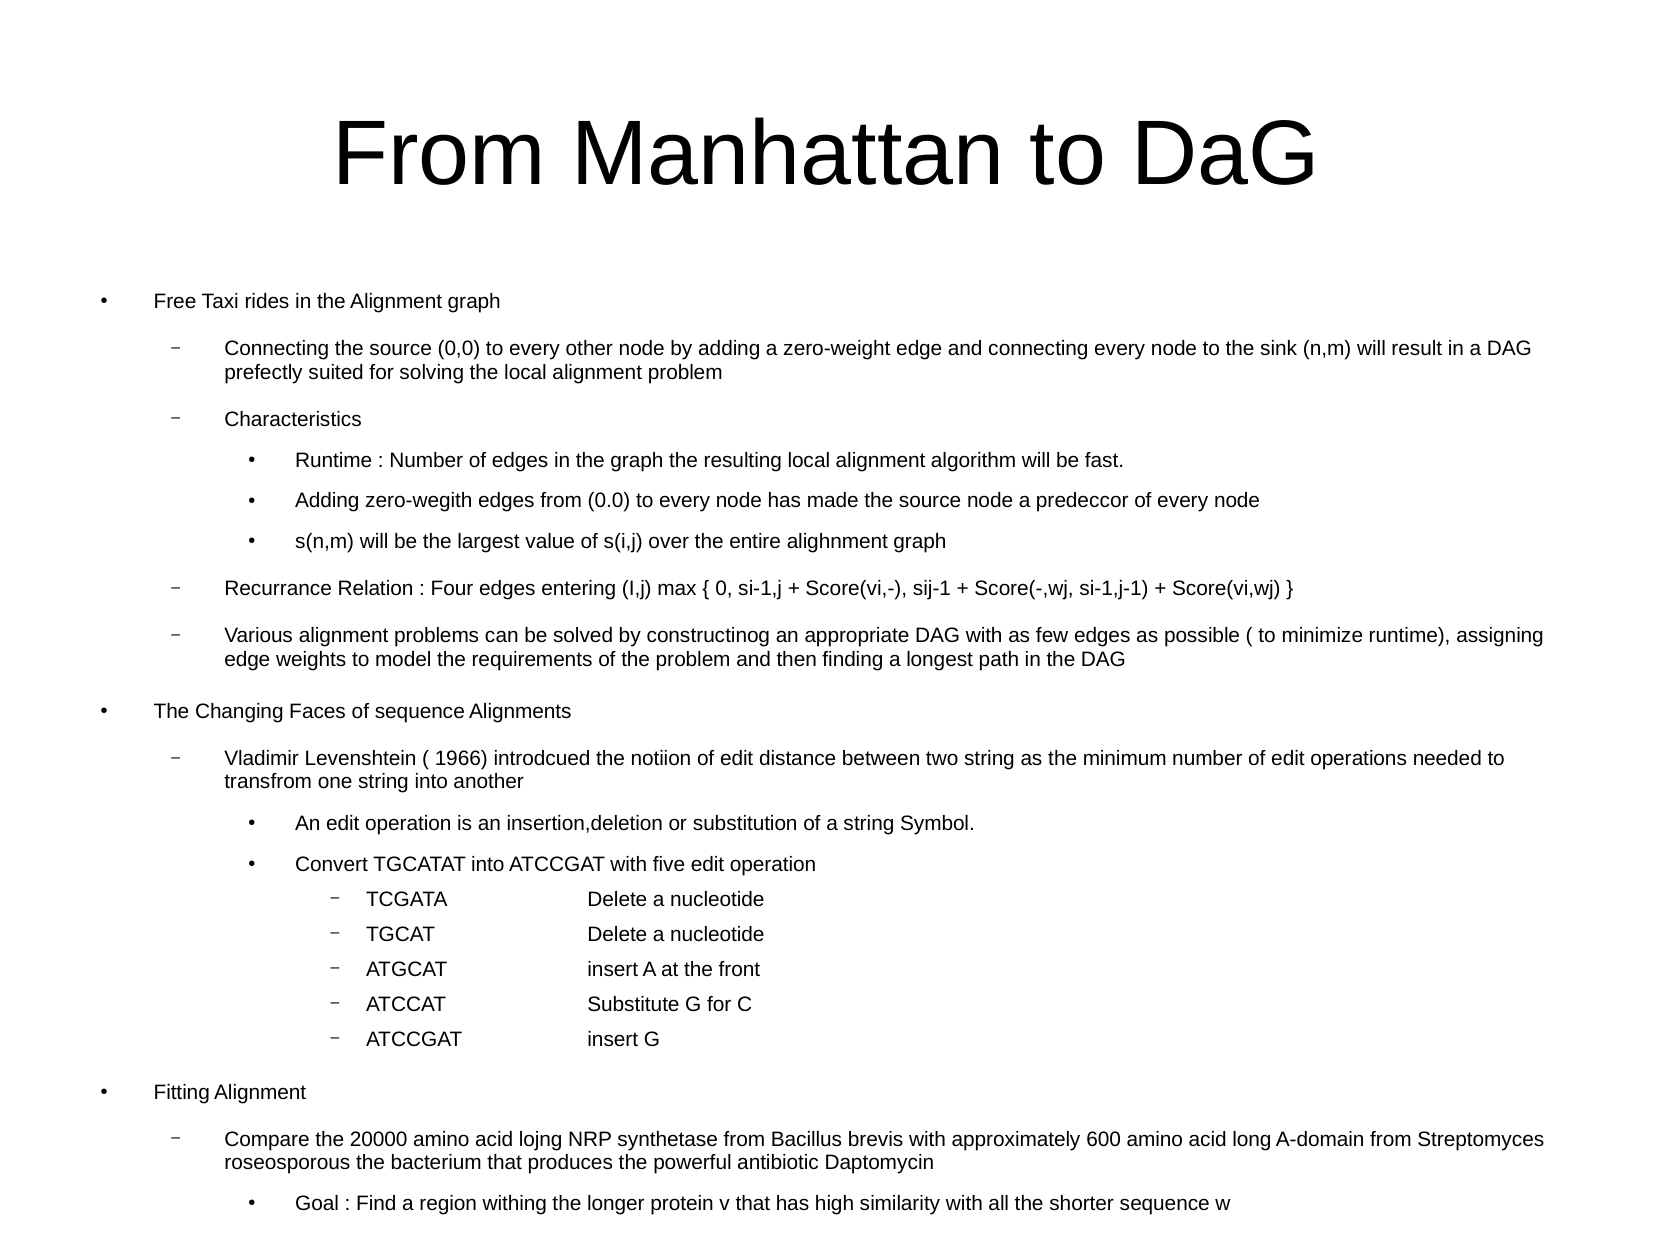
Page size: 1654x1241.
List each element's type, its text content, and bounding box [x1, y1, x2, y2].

list Free Taxi rides in the Alignment graph Connecting the source (0,0) to every other node by adding a zero-weight edge and connecting every node to the sink (n,m) will result in a DAG prefectly suited for solving the local alignment problem Characteristics Runtime : Number of edges in the graph the resulting local alignment algorithm will be fast. Adding zero-wegith edges from (0.0) to every node has made the source node a predeccor of every node s(n,m) will be the largest value of s(i,j) over the entire alighnment graph Recurrance Relation : Four edges entering (I,j) max { 0, si-1,j + Score(vi,-), sij-1 + Score(-,wj, si-1,j-1) + Score(vi,wj) } Various alignment problems can be solved by constructinog an appropriate DAG with as few edges as possible ( to minimize runtime), assigning edge weights to model the requirements of the problem and then finding a longest path in the DAG The Changing Faces of sequence Alignments Vladimir Levenshtein ( 1966) introdcued the notiion of edit distance between two string as the minimum number of edit operations needed to transfrom one string into another An edit operation is an insertion,deletion or substitution of a string Symbol. Convert TGCATAT into ATCCGAT with five edit operation TCGATA Delete a nucleotide TGCAT Delete a nucleotide ATGCAT insert A at the front ATCCAT Substitute G for C ATCCGAT insert G Fitting Alignment Compare the 20000 amino acid lojng NRP synthetase from Bacillus brevis with approximately 600 amino acid long A-domain from Streptomyces roseosporous the bacterium that produces the powerful antibiotic Daptomycin Goal : Find a region withing the longer protein v that has high similarity with all the shorter sequence w [82, 290, 1571, 1229]
title From Manhattan to DaG [82, 49, 1571, 257]
